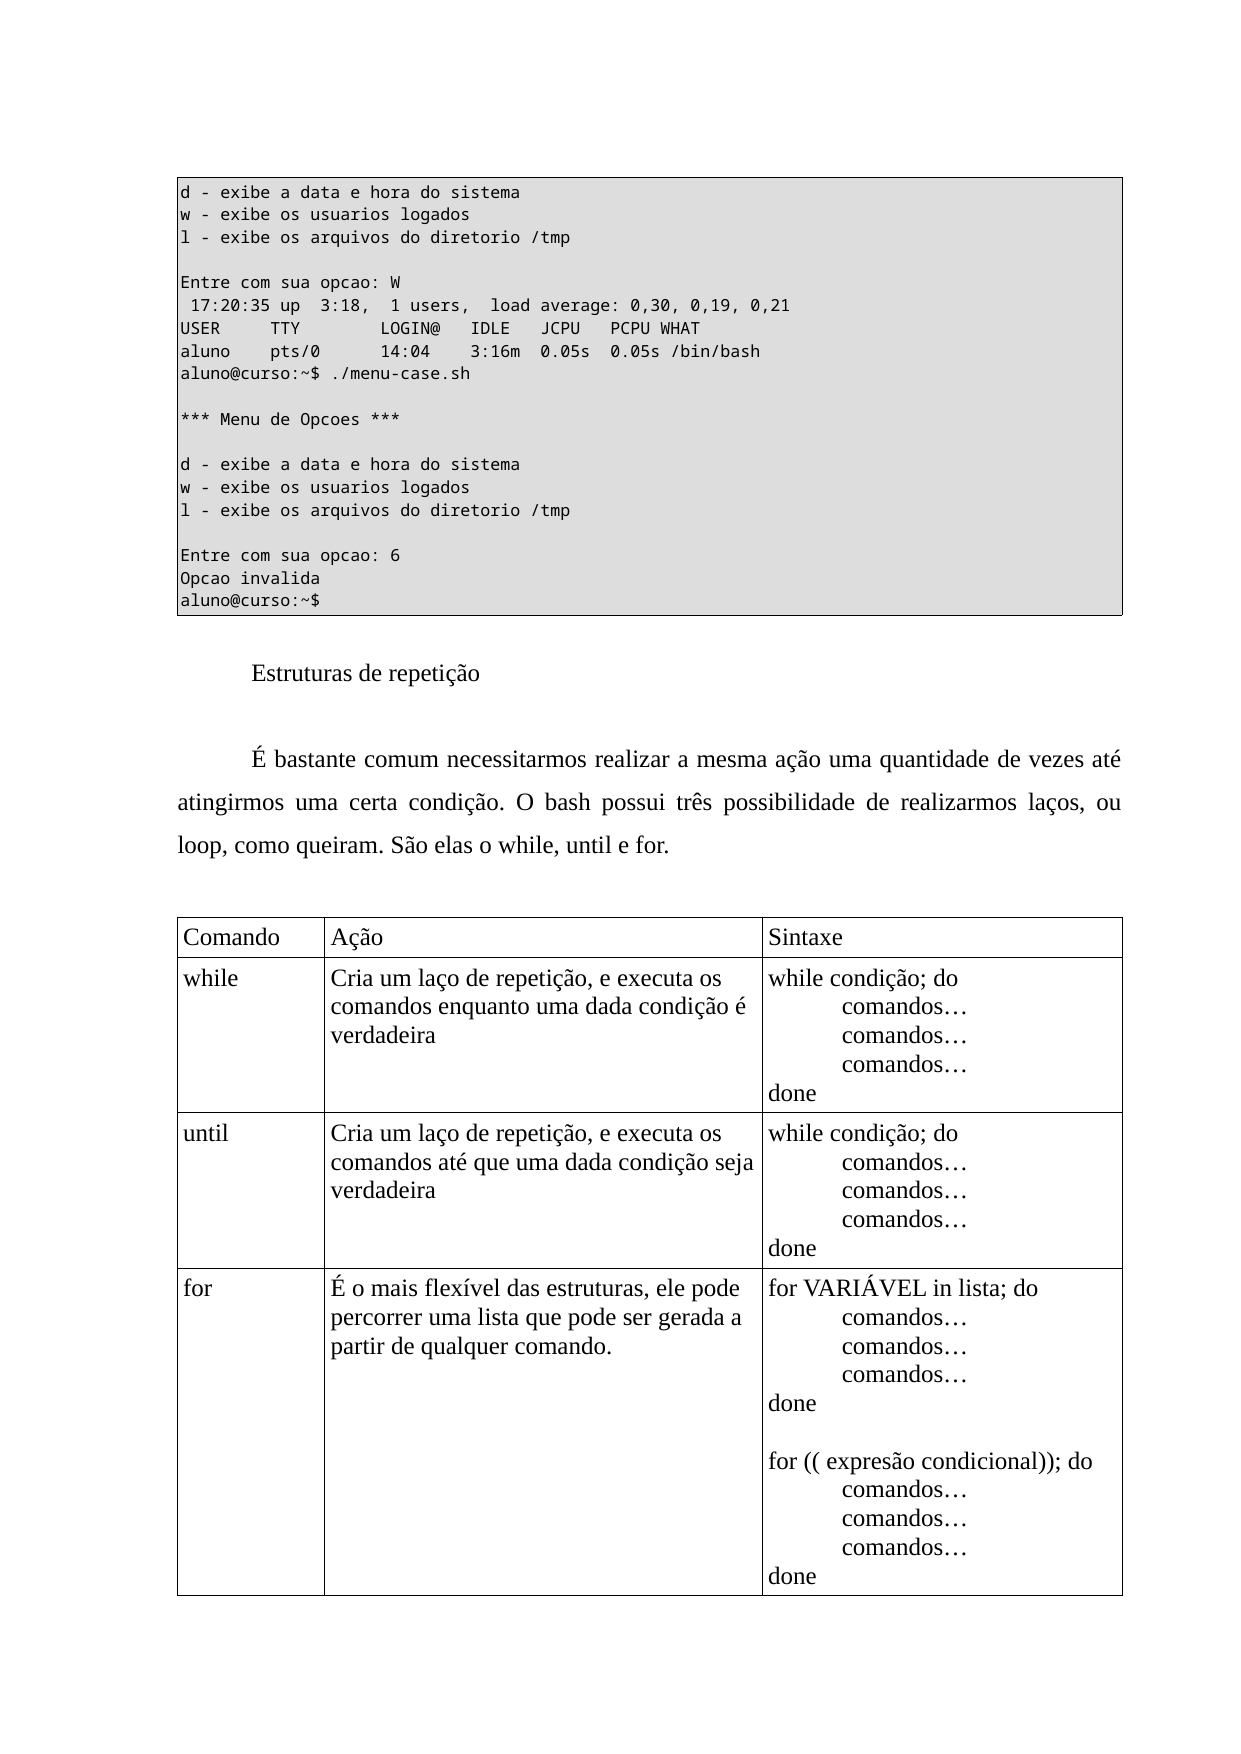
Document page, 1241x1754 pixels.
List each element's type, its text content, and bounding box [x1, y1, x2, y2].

text É bastante comum necessitarmos realizar a mesma ação uma quantidade de vezes até atingirmos uma certa condição. O bash possui três possibilidade de realizarmos laços, ou loop, como queiram. São elas o while, until e for. [177, 744, 1122, 859]
table_cell until [178, 1113, 324, 1267]
table_header Sintaxe [763, 918, 1122, 957]
text d - exibe a data e hora do sistema [178, 450, 1122, 472]
table_cell É o mais flexível das estruturas, ele pode percorrer uma lista que pode ser gerada a partir de qualquer comando. [325, 1269, 762, 1595]
table_cell while condição; do comandos… comandos… comandos… done [763, 958, 1122, 1112]
text Entre com sua opcao: W [178, 268, 1122, 291]
text *** Menu de Opcoes *** [178, 404, 1122, 427]
table_cell Cria um laço de repetição, e executa os comandos enquanto uma dada condição é verdadeira [325, 958, 762, 1112]
text aluno pts/0 14:04 3:16m 0.05s 0.05s /bin/bash [178, 336, 1122, 359]
text l - exibe os arquivos do diretorio /tmp [178, 223, 1122, 245]
text aluno@curso:~$ ./menu-case.sh [178, 359, 1122, 382]
text l - exibe os arquivos do diretorio /tmp [178, 495, 1122, 518]
table_header Ação [325, 918, 762, 957]
text USER TTY LOGIN@ IDLE JCPU PCPU WHAT [178, 313, 1122, 336]
text Entre com sua opcao: 6 [178, 541, 1122, 563]
table_cell for VARIÁVEL in lista; do comandos… comandos… comandos… done for (( expresão condicional)); do comandos… comandos… comandos… done [763, 1269, 1122, 1595]
text Estruturas de repetição [177, 658, 1122, 687]
table_cell for [178, 1269, 324, 1595]
table_header Comando [178, 918, 324, 957]
text Opcao invalida [178, 563, 1122, 586]
text aluno@curso:~$ [178, 586, 1122, 615]
table_cell while [178, 958, 324, 1112]
table_cell Cria um laço de repetição, e executa os comandos até que uma dada condição seja verdadeira [325, 1113, 762, 1267]
text w - exibe os usuarios logados [178, 472, 1122, 495]
text w - exibe os usuarios logados [178, 200, 1122, 223]
table_cell while condição; do comandos… comandos… comandos… done [763, 1113, 1122, 1267]
text d - exibe a data e hora do sistema [178, 178, 1122, 200]
text 17:20:35 up 3:18, 1 users, load average: 0,30, 0,19, 0,21 [178, 291, 1122, 313]
